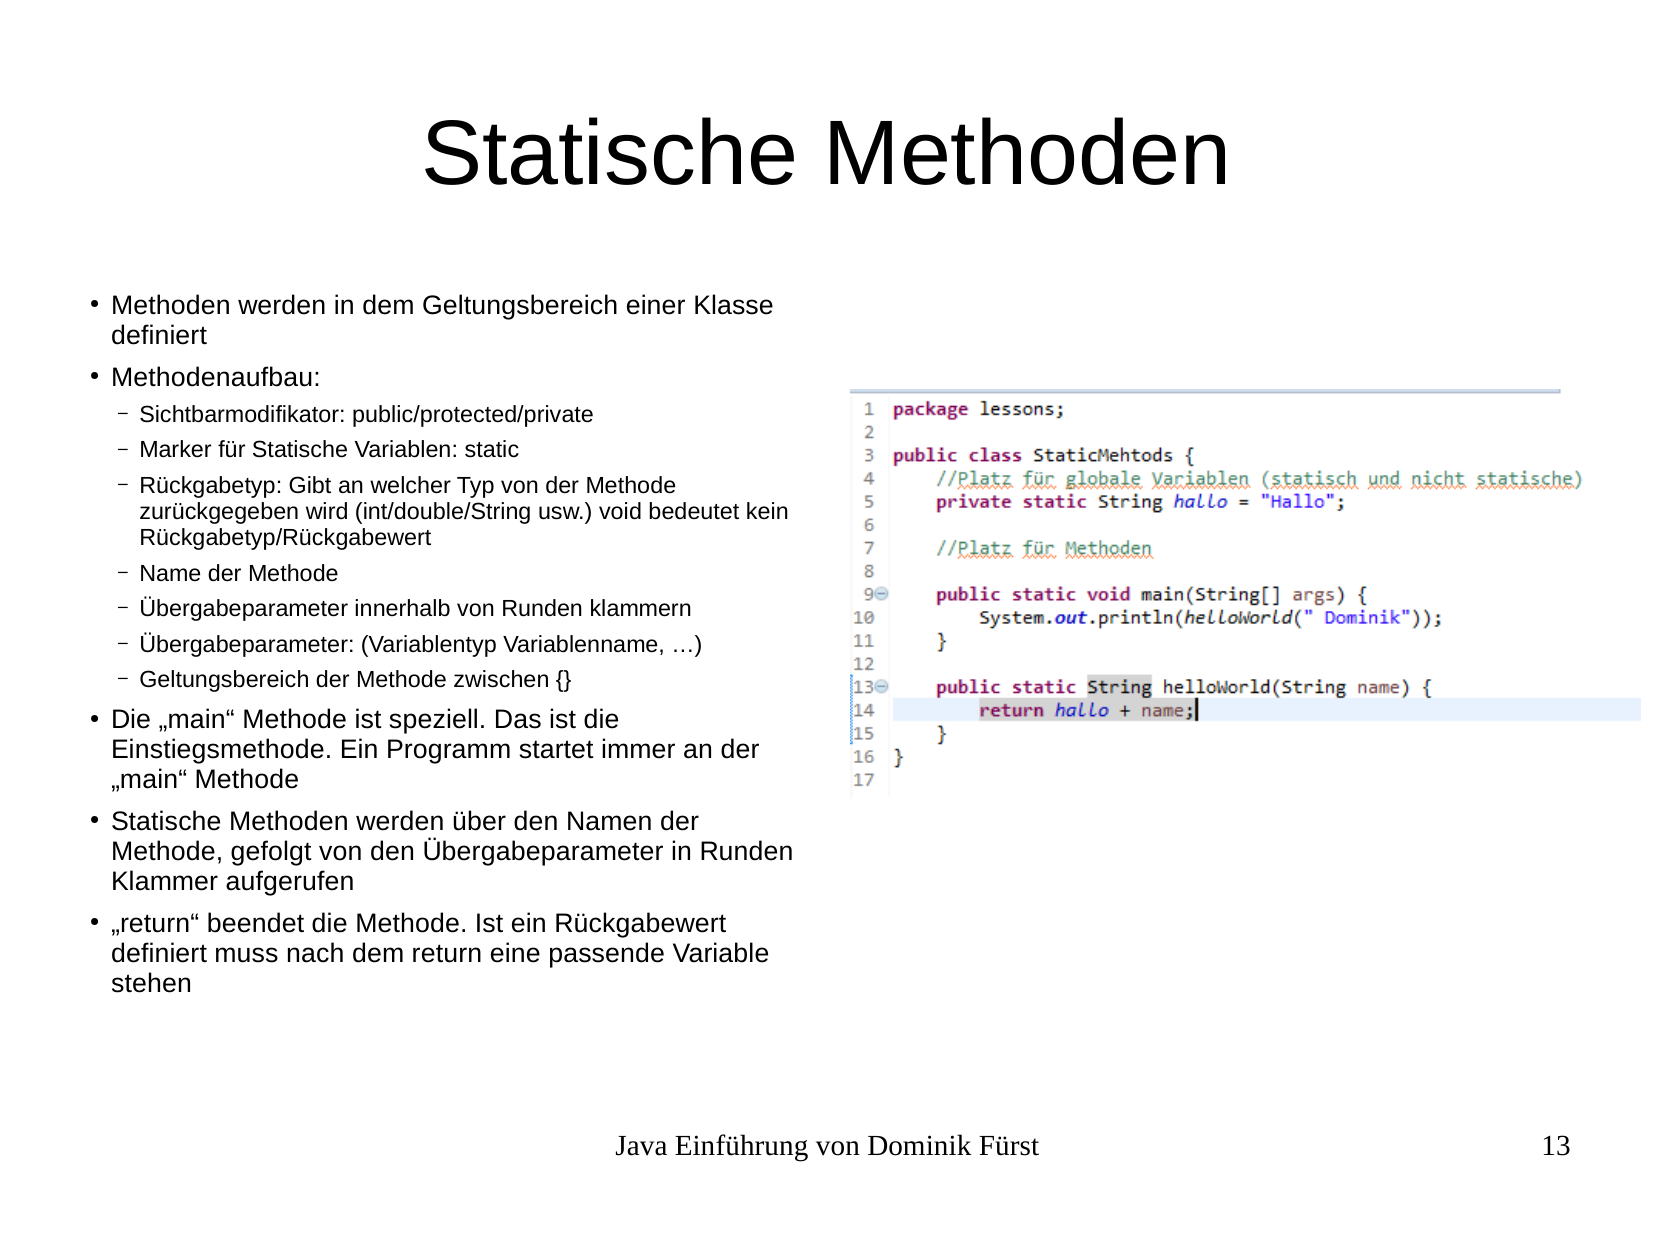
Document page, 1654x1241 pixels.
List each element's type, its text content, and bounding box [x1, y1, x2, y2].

title Statische Methoden [82, 49, 1571, 257]
picture [850, 389, 1641, 797]
list Methoden werden in dem Geltungsbereich einer Klasse definiert Methodenaufbau: Sichtbarmodifikator: public/protected/private Marker für Statische Variablen: static Rückgabetyp: Gibt an welcher Typ von der Methode zurückgegeben wird (int/double/String usw.) void bedeutet kein Rückgabetyp/Rückgabewert Name der Methode Übergabeparameter innerhalb von Runden klammern Übergabeparameter: (Variablentyp Variablenname, …) Geltungsbereich der Methode zwischen {} Die „main“ Methode ist speziell. Das ist die Einstiegsmethode. Ein Programm startet immer an der „main“ Methode Statische Methoden werden über den Namen der Methode, gefolgt von den Übergabeparameter in Runden Klammer aufgerufen „return“ beendet die Methode. Ist ein Rückgabewert definiert muss nach dem return eine passende Variable stehen [82, 290, 809, 1010]
